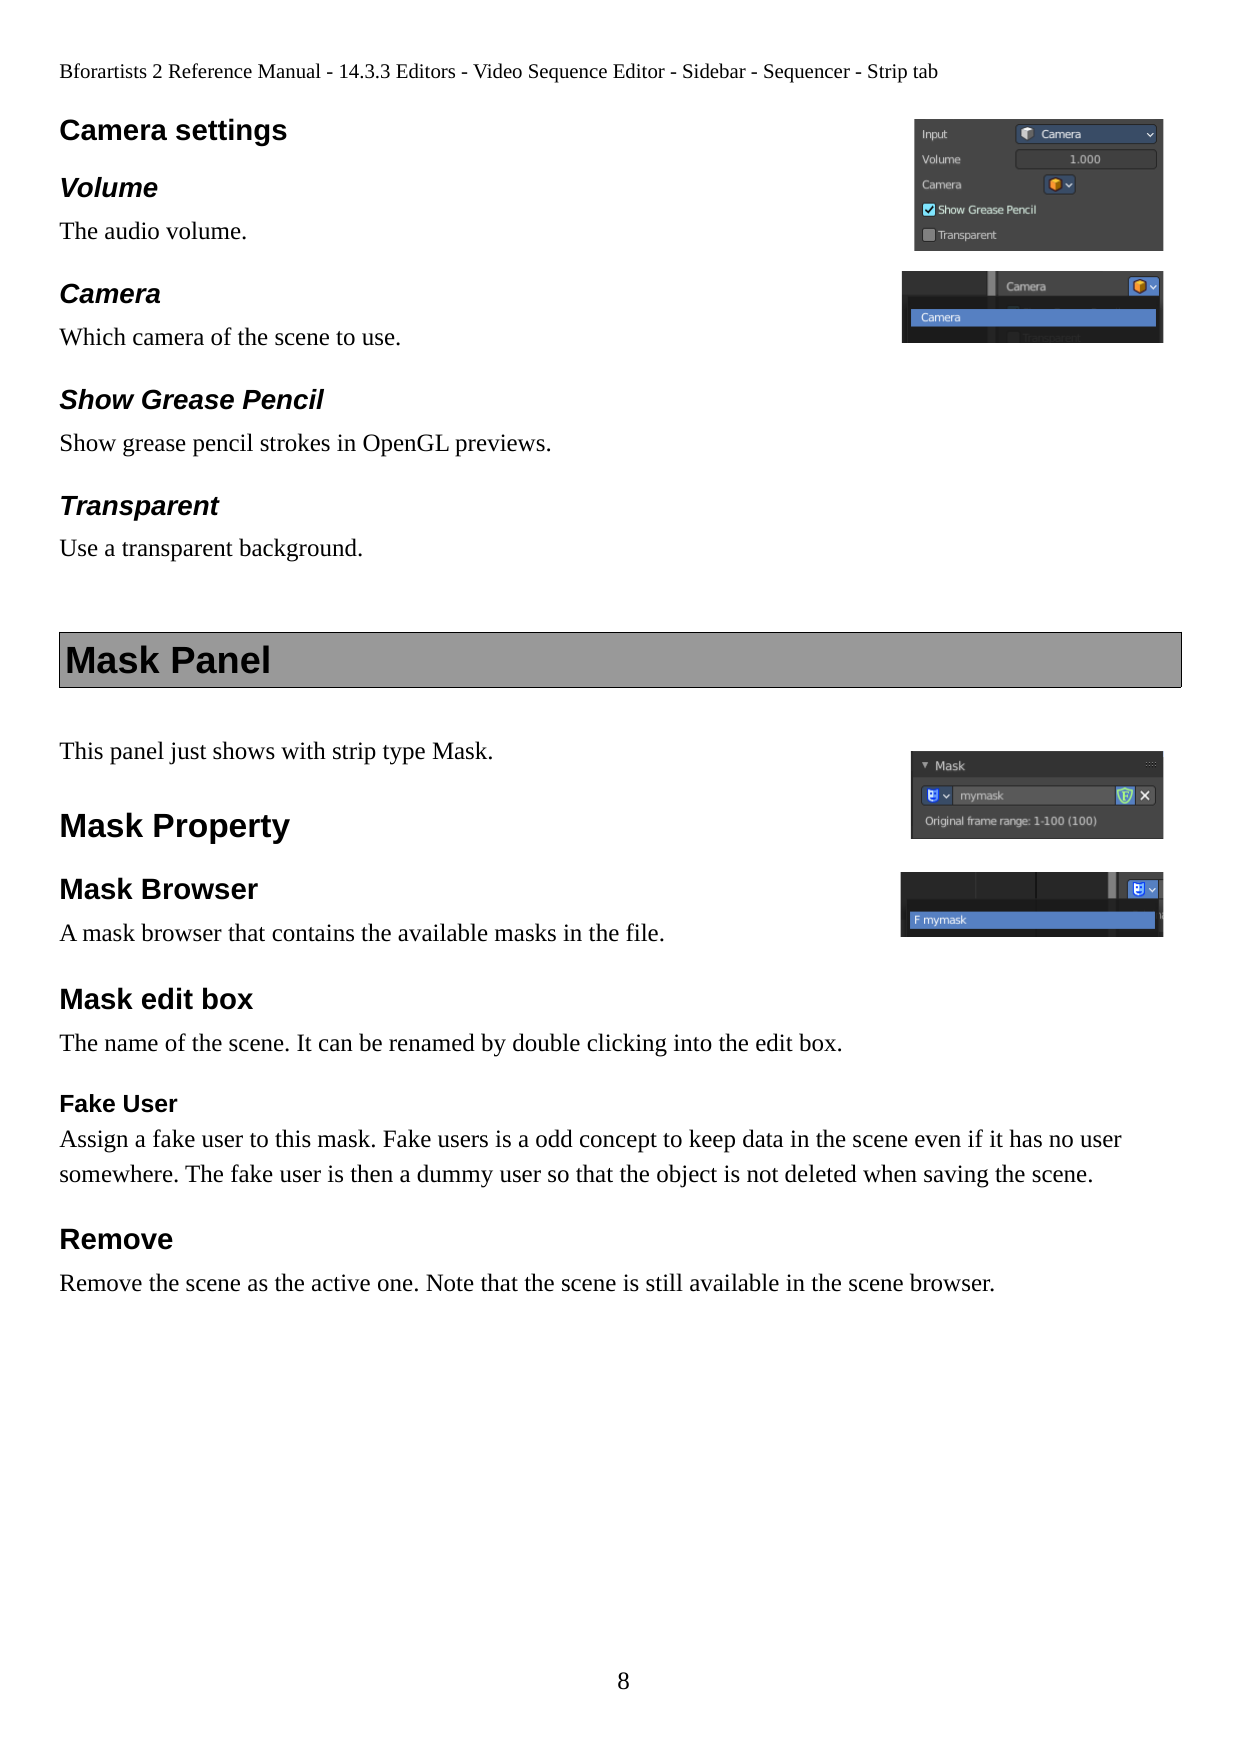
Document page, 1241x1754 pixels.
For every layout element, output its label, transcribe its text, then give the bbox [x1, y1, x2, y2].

text The name of the scene. It can be renamed by double clicking into the edit box. [59, 1028, 1181, 1057]
text Use a transparent background. [59, 533, 1181, 562]
text The audio volume. [59, 216, 914, 244]
text Remove the scene as the active one. Note that the scene is still available in the scene browser. [59, 1268, 1181, 1297]
subtitle Volume [59, 171, 914, 203]
picture [901, 271, 1164, 343]
table_header Mask Panel [60, 633, 1181, 687]
subtitle Remove [59, 1222, 1181, 1256]
subtitle Camera [59, 277, 901, 309]
text Which camera of the scene to use. [59, 322, 1181, 350]
text This panel just shows with strip type Mask. [59, 736, 1181, 765]
subtitle Show Grease Pencil [59, 383, 1181, 415]
subtitle Mask Browser [59, 872, 900, 905]
subtitle Fake User [59, 1089, 1181, 1118]
subtitle [1164, 872, 1181, 905]
subtitle Camera settings [59, 113, 1181, 146]
subtitle Mask Property [59, 806, 1181, 844]
subtitle [1164, 171, 1181, 203]
picture [910, 751, 1164, 839]
picture [900, 872, 1164, 937]
subtitle Transparent [59, 489, 1181, 521]
text A mask browser that contains the available masks in the file. [59, 918, 1181, 947]
text [1164, 216, 1181, 244]
picture [914, 119, 1164, 251]
subtitle [1164, 277, 1181, 309]
text Assign a fake user to this mask. Fake users is a odd concept to keep data in the scene even if it has no user somewhere. The fake user is then a dummy user so that the object is not deleted when saving the scene. [59, 1124, 1181, 1187]
subtitle Mask edit box [59, 982, 1181, 1015]
text Show grease pencil strokes in OpenGL previews. [59, 428, 1181, 456]
